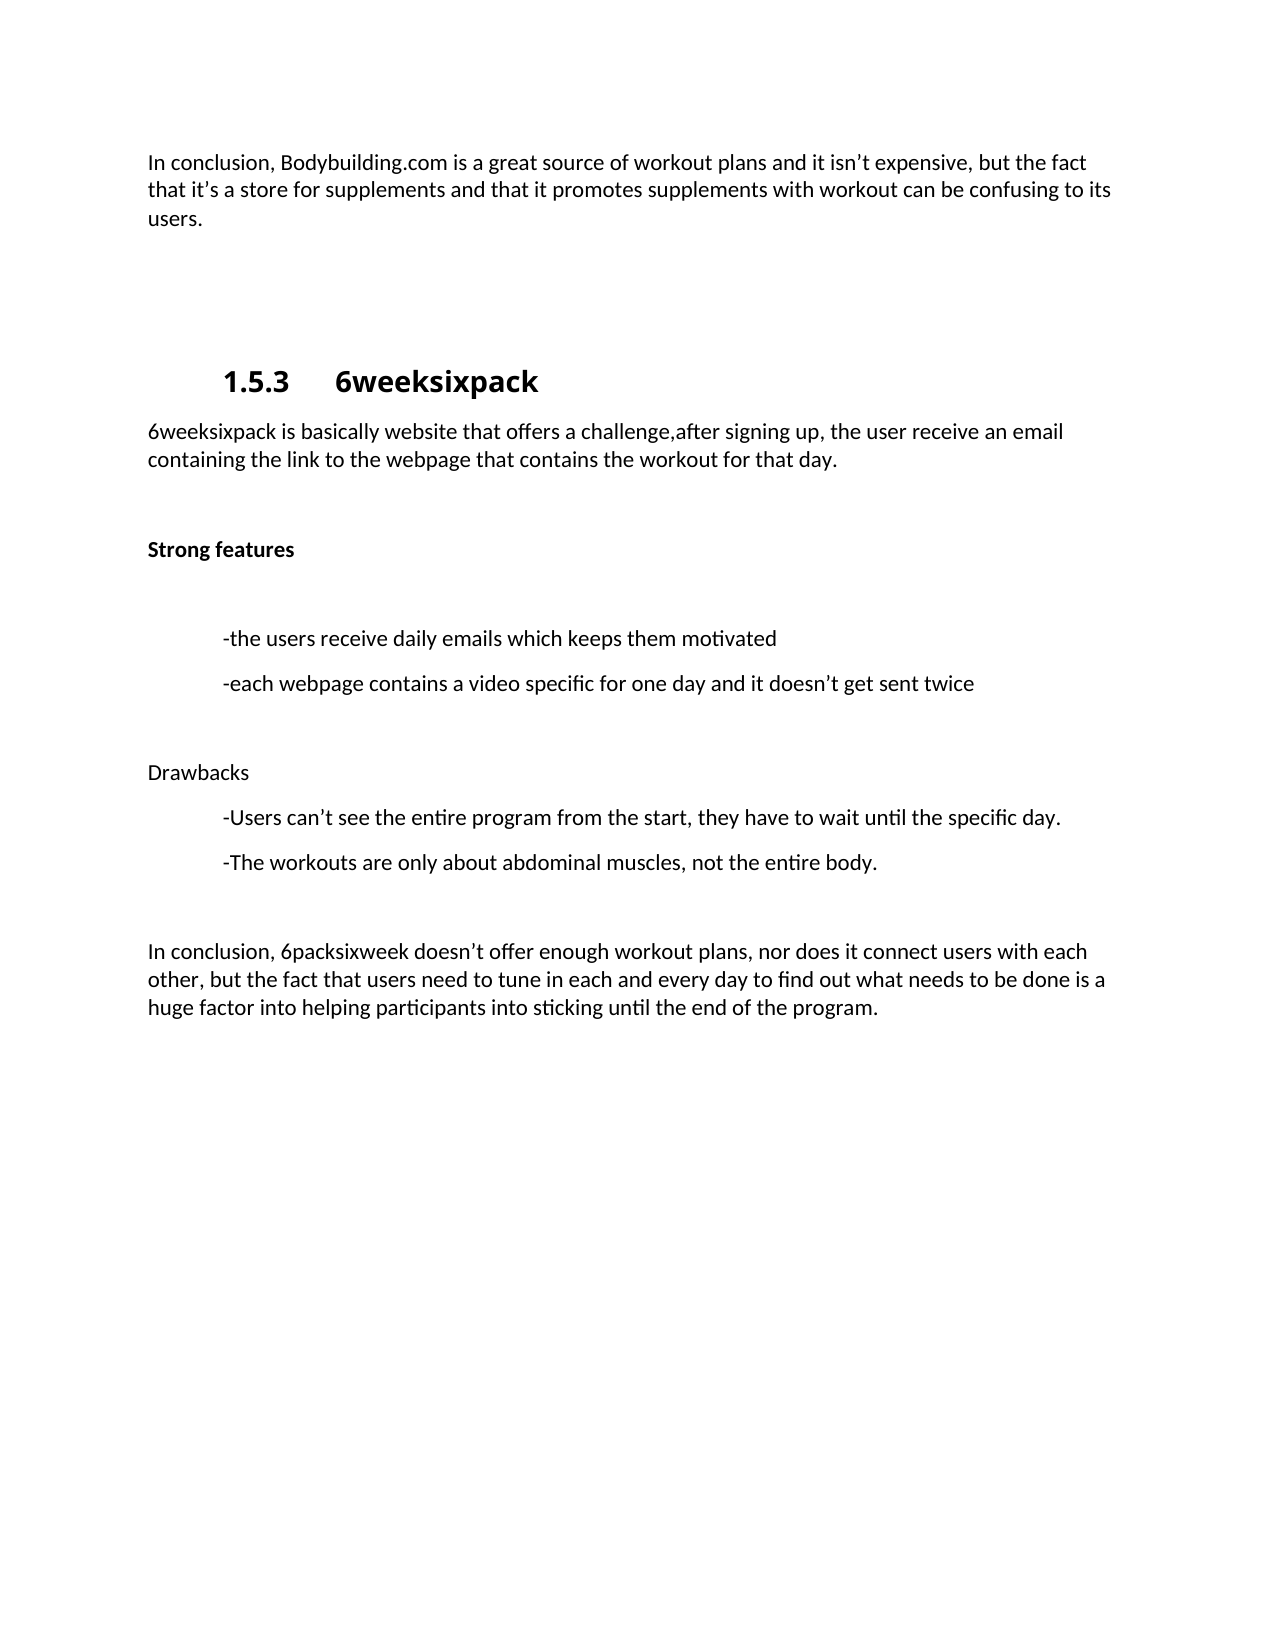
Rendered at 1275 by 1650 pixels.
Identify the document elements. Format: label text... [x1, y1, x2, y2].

list 6weeksixpack [223, 361, 1127, 401]
text -each webpage contains a video specific for one day and it doesn’t get sent twice [148, 669, 1127, 697]
text Drawbacks [148, 758, 1127, 786]
text In conclusion, Bodybuilding.com is a great source of workout plans and it isn’t expensive, but the fact that it’s a store for supplements and that it promotes supplements with workout can be confusing to its users. [148, 148, 1127, 232]
text -The workouts are only about abdominal muscles, not the entire body. [148, 848, 1127, 876]
text In conclusion, 6packsixweek doesn’t offer enough workout plans, nor does it connect users with each other, but the fact that users need to tune in each and every day to find out what needs to be done is a huge factor into helping participants into sticking until the end of the program. [148, 937, 1127, 1021]
text 6weeksixpack is basically website that offers a challenge,after signing up, the user receive an email containing the link to the webpage that contains the workout for that day. [148, 417, 1127, 473]
text -the users receive daily emails which keeps them motivated [148, 624, 1127, 652]
text -Users can’t see the entire program from the start, they have to wait until the specific day. [148, 803, 1127, 831]
text Strong features [148, 535, 1127, 563]
